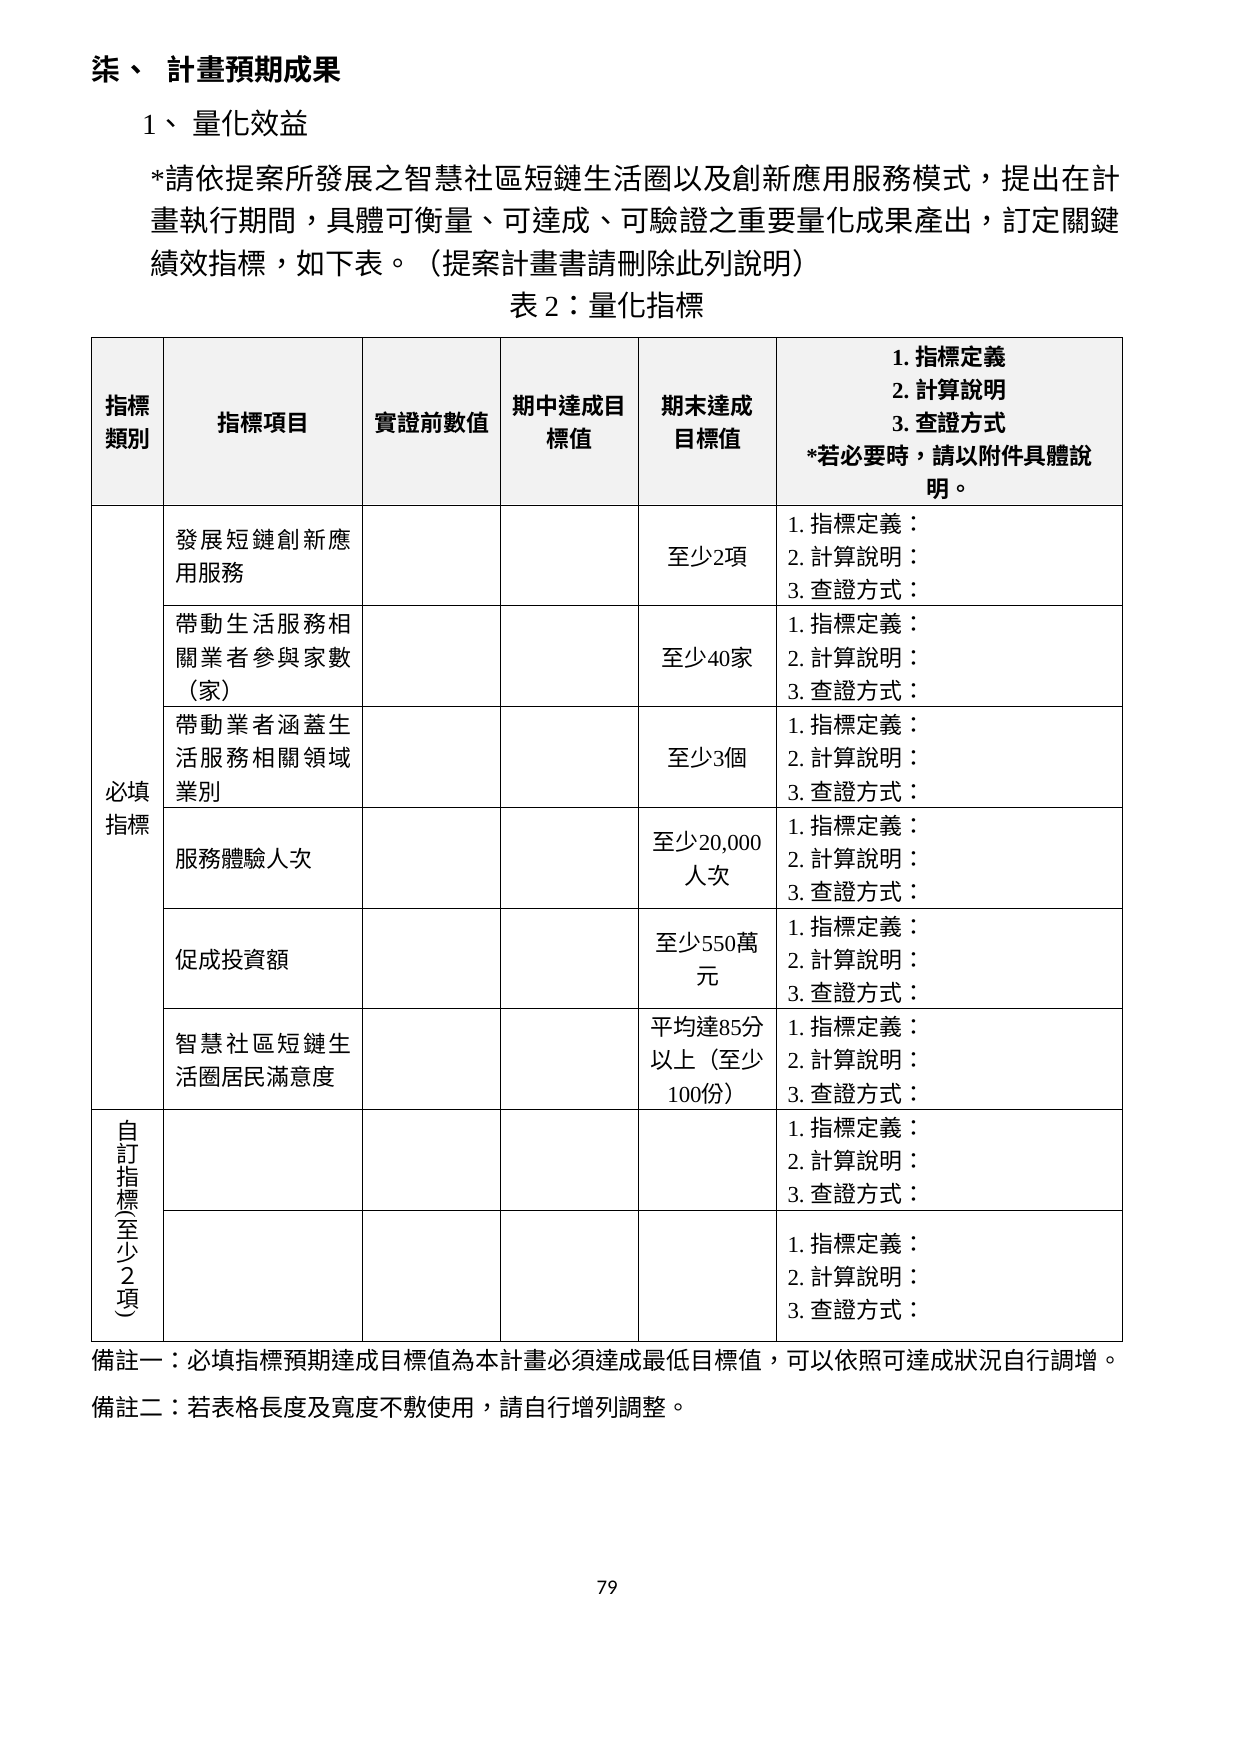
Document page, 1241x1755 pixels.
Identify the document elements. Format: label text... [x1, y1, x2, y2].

table_cell [501, 1009, 638, 1109]
table_cell 促成投資額 [164, 909, 362, 1008]
table_cell [501, 707, 638, 807]
text 備註二：若表格長度及寬度不敷使用，請自行增列調整。 [92, 1389, 1122, 1424]
table_cell [363, 1110, 500, 1209]
table_cell 至少20,000人次 [639, 808, 776, 907]
table_cell 必填指標 [92, 506, 163, 1109]
table_cell [501, 909, 638, 1008]
table_cell 至少40家 [639, 606, 776, 706]
table_cell [164, 1110, 362, 1209]
table_header 指標類別 [92, 338, 163, 504]
list 計畫預期成果 [92, 46, 1122, 88]
table_header 1. 指標定義 2. 計算說明 3. 查證方式 *若必要時，請以附件具體說明。 [777, 338, 1122, 504]
table_cell [363, 1211, 500, 1341]
table_header 實證前數值 [363, 338, 500, 504]
text 備註一：必填指標預期達成目標值為本計畫必須達成最低目標值，可以依照可達成狀況自行調增。 [92, 1342, 1122, 1377]
table_cell 1. 指標定義： 2. 計算說明： 3. 查證方式： [777, 506, 1122, 605]
text 表2：量化指標 [92, 282, 1122, 325]
table_header 期末達成 目標值 [639, 338, 776, 504]
table_cell 自訂指標(至少２項) [92, 1110, 163, 1341]
table_cell 服務體驗人次 [164, 808, 362, 907]
table_header 期中達成目標值 [501, 338, 638, 504]
table_cell [501, 506, 638, 605]
table_cell [363, 606, 500, 706]
table_cell 發展短鏈創新應用服務 [164, 506, 362, 605]
table_cell 至少2項 [639, 506, 776, 605]
table_cell 帶動生活服務相關業者參與家數（家） [164, 606, 362, 706]
table_cell [639, 1110, 776, 1209]
table_cell [363, 1009, 500, 1109]
table_cell [164, 1211, 362, 1341]
table_cell [363, 808, 500, 907]
table_cell 平均達85分以上（至少100份） [639, 1009, 776, 1109]
table_cell [363, 707, 500, 807]
table_cell [501, 1110, 638, 1209]
table_cell 帶動業者涵蓋生活服務相關領域業別 [164, 707, 362, 807]
table_cell 1. 指標定義： 2. 計算說明： 3. 查證方式： [777, 707, 1122, 807]
table_cell 至少550萬元 [639, 909, 776, 1008]
table_header 指標項目 [164, 338, 362, 504]
table_cell [363, 506, 500, 605]
text *請依提案所發展之智慧社區短鏈生活圈以及創新應用服務模式，提出在計畫執行期間，具體可衡量、可達成、可驗證之重要量化成果產出，訂定關鍵績效指標，如下表。（提案計畫書請刪除此列說明） [150, 156, 1122, 282]
table_cell 1. 指標定義： 2. 計算說明： 3. 查證方式： [777, 808, 1122, 907]
table_cell 至少3個 [639, 707, 776, 807]
table_cell [501, 606, 638, 706]
table_cell [639, 1211, 776, 1341]
table_cell [501, 1211, 638, 1341]
table_cell [501, 808, 638, 907]
table_cell 1. 指標定義： 2. 計算說明： 3. 查證方式： [777, 909, 1122, 1008]
table_cell 1. 指標定義： 2. 計算說明： 3. 查證方式： [777, 606, 1122, 706]
table_cell [363, 909, 500, 1008]
table_cell 1. 指標定義： 2. 計算說明： 3. 查證方式： [777, 1009, 1122, 1109]
list 量化效益 [142, 101, 1122, 143]
table_cell 1. 指標定義： 2. 計算說明： 3. 查證方式： [777, 1110, 1122, 1209]
table_cell 智慧社區短鏈生活圈居民滿意度 [164, 1009, 362, 1109]
table_cell 1. 指標定義： 2. 計算說明： 3. 查證方式： [777, 1211, 1122, 1341]
